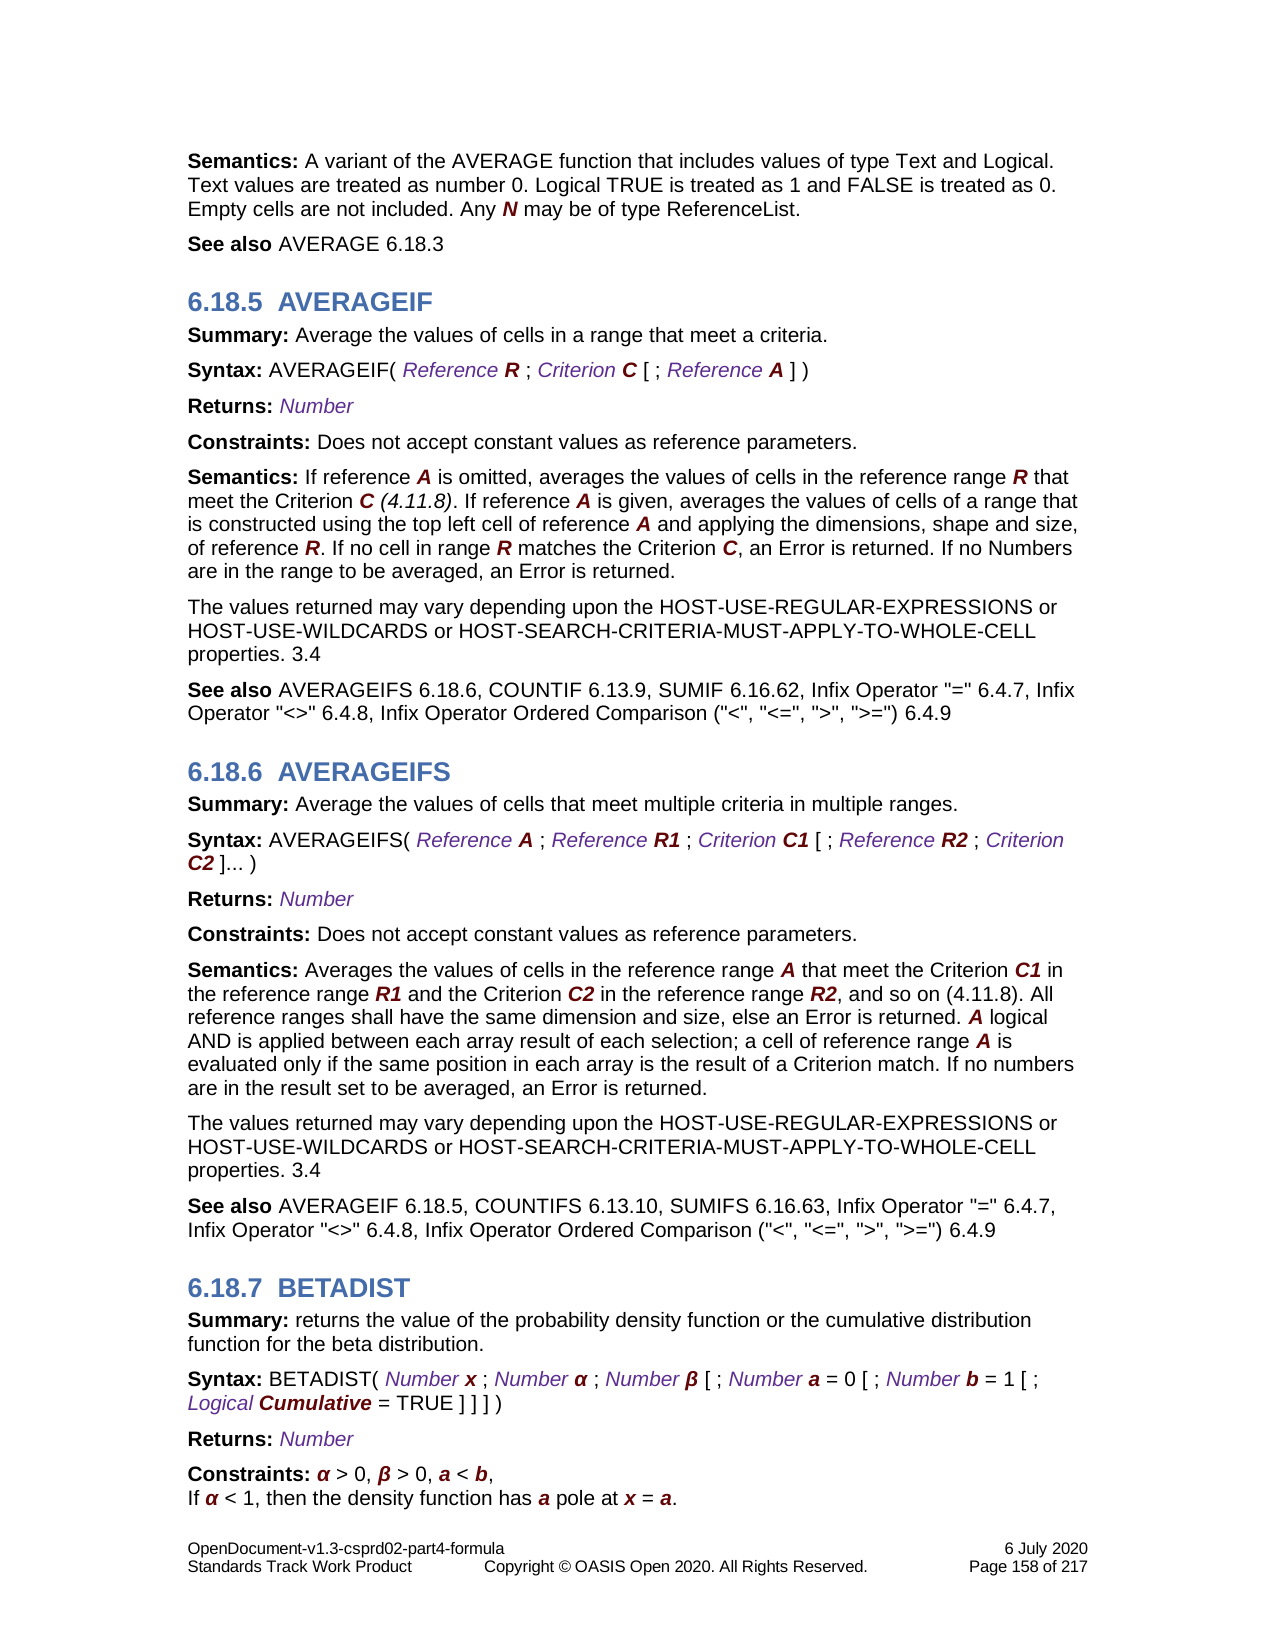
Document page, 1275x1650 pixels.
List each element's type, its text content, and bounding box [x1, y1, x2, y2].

subtitle AVERAGEIF [187, 287, 1088, 317]
subtitle AVERAGEIFS [187, 756, 1088, 786]
text Constraints: Does not accept constant values as reference parameters. [187, 923, 1088, 946]
text See also AVERAGEIF 6.18.5, COUNTIFS 6.13.10, SUMIFS 6.16.63, Infix Operator "=" 6.4.7, Infix Operator "<>" 6.4.8, Infix Operator Ordered Comparison ("<", "<=", ">", ">=") 6.4.9 [187, 1194, 1088, 1242]
text Semantics: Averages the values of cells in the reference range A that meet the Criterion C1 in the reference range R1 and the Criterion C2 in the reference range R2, and so on (4.11.8). All reference ranges shall have the same dimension and size, else an Error is returned. A logical AND is applied between each array result of each selection; a cell of reference range A is evaluated only if the same position in each array is the result of a Criterion match. If no numbers are in the result set to be averaged, an Error is returned. [187, 958, 1088, 1100]
text The values returned may vary depending upon the HOST-USE-REGULAR-EXPRESSIONS or HOST-USE-WILDCARDS or HOST-SEARCH-CRITERIA-MUST-APPLY-TO-WHOLE-CELL properties. 3.4 [187, 1112, 1088, 1182]
subtitle BETADIST [187, 1273, 1088, 1303]
text Summary: Average the values of cells that meet multiple criteria in multiple ranges. [187, 792, 1088, 816]
text Summary: returns the value of the probability density function or the cumulative distribution function for the beta distribution. [187, 1309, 1088, 1356]
text Returns: Number [187, 887, 1088, 911]
text Semantics: A variant of the AVERAGE function that includes values of type Text and Logical. Text values are treated as number 0. Logical TRUE is treated as 1 and FALSE is treated as 0. Empty cells are not included. Any N may be of type ReferenceList. [187, 150, 1088, 221]
text Semantics: If reference A is omitted, averages the values of cells in the reference range R that meet the Criterion C (4.11.8). If reference A is given, averages the values of cells of a range that is constructed using the top left cell of reference A and applying the dimensions, shape and size, of reference R. If no cell in range R matches the Criterion C, an Error is returned. If no Numbers are in the range to be averaged, an Error is returned. [187, 466, 1088, 583]
text The values returned may vary depending upon the HOST-USE-REGULAR-EXPRESSIONS or HOST-USE-WILDCARDS or HOST-SEARCH-CRITERIA-MUST-APPLY-TO-WHOLE-CELL properties. 3.4 [187, 596, 1088, 666]
text Summary: Average the values of cells in a range that meet a criteria. [187, 323, 1088, 347]
text Returns: Number [187, 1427, 1088, 1451]
text See also AVERAGEIFS 6.18.6, COUNTIF 6.13.9, SUMIF 6.16.62, Infix Operator "=" 6.4.7, Infix Operator "<>" 6.4.8, Infix Operator Ordered Comparison ("<", "<=", ">", ">=") 6.4.9 [187, 678, 1088, 725]
text Syntax: BETADIST( Number x ; Number α ; Number β [ ; Number a = 0 [ ; Number b = 1 [ ; Logical Cumulative = TRUE ] ] ] ) [187, 1368, 1088, 1415]
text See also AVERAGE 6.18.3 [187, 233, 1088, 256]
text Syntax: AVERAGEIFS( Reference A ; Reference R1 ; Criterion C1 [ ; Reference R2 ; Criterion C2 ]... ) [187, 828, 1088, 875]
text Syntax: AVERAGEIF( Reference R ; Criterion C [ ; Reference A ] ) [187, 359, 1088, 382]
text Constraints: α > 0, β > 0, a < b, If α < 1, then the density function has a pole at x = a. [187, 1463, 1088, 1510]
text Returns: Number [187, 394, 1088, 418]
text Constraints: Does not accept constant values as reference parameters. [187, 430, 1088, 454]
